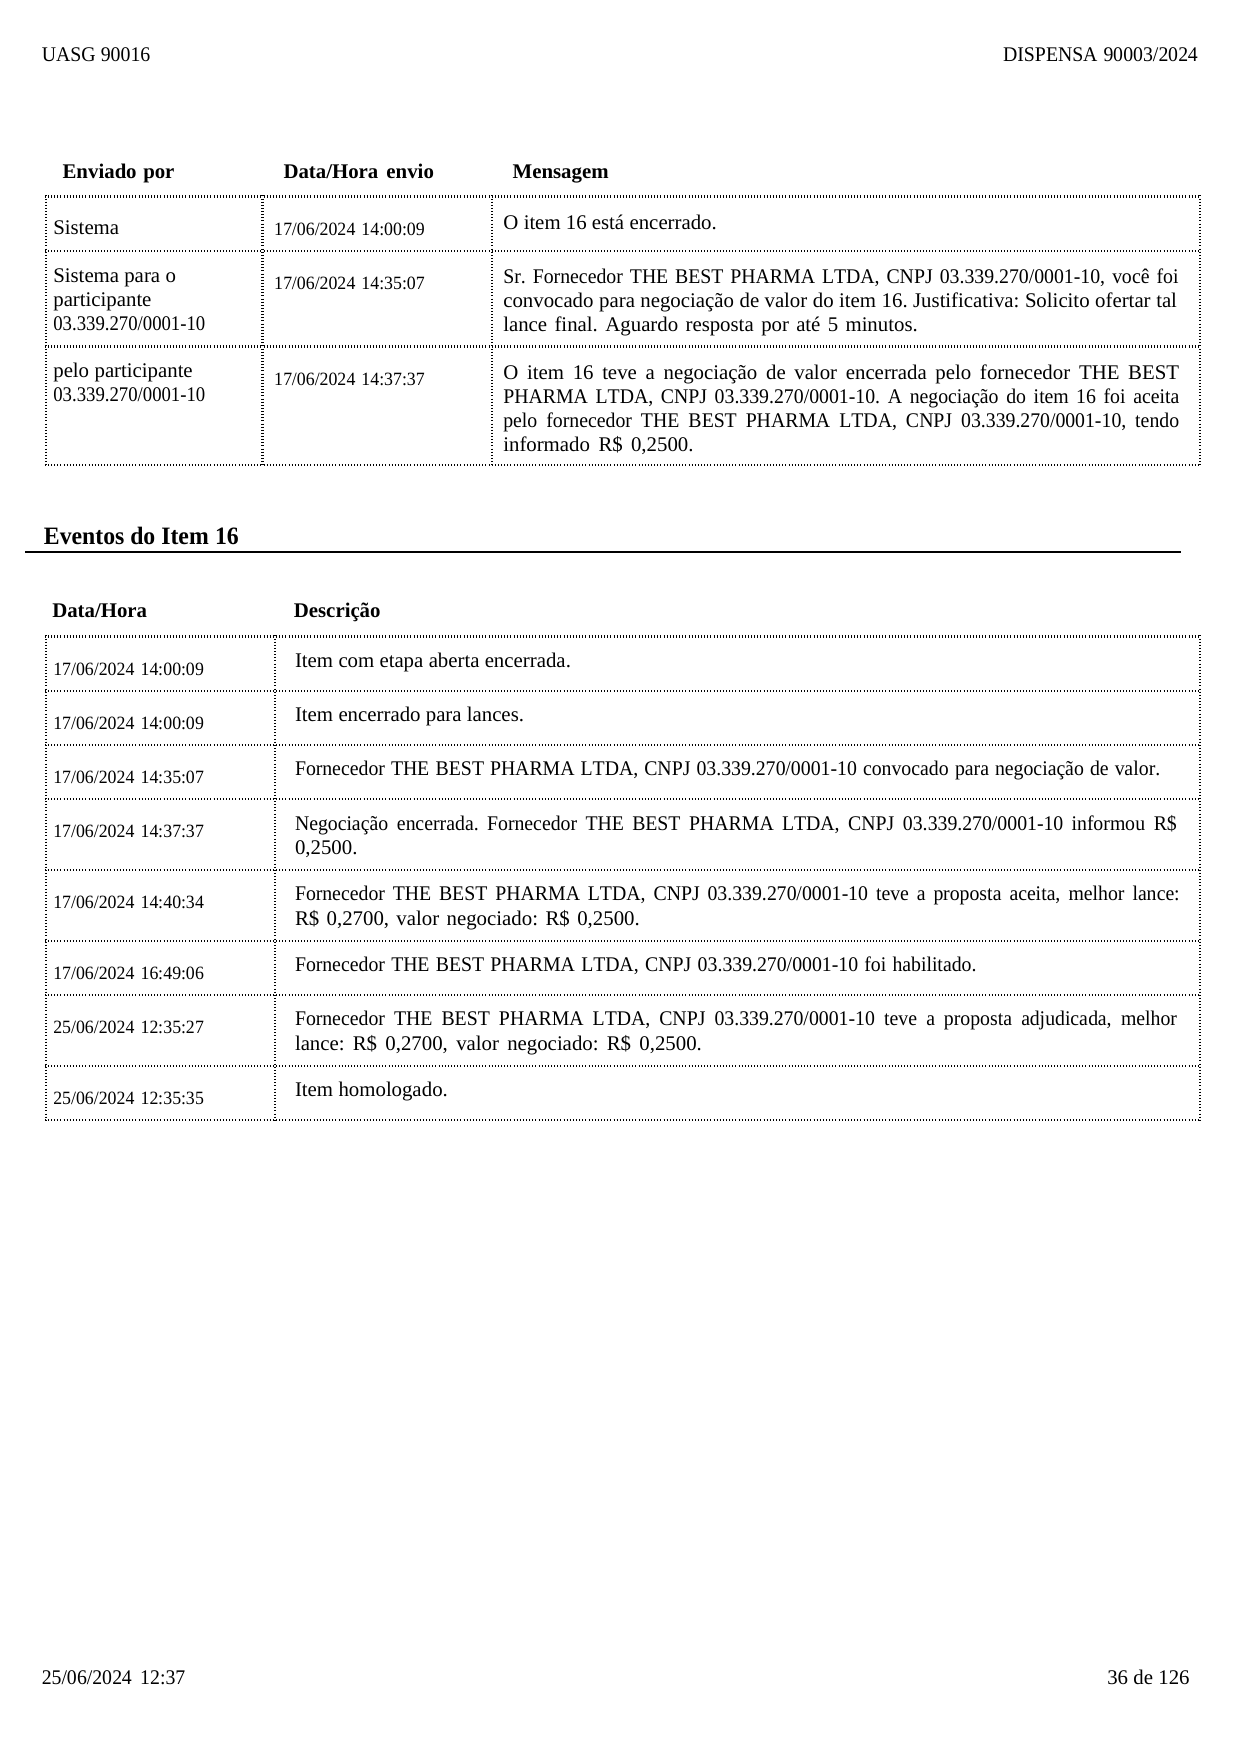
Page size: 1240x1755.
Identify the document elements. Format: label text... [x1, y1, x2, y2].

table_cell 17/06/2024 14:37:37 [263, 345, 492, 464]
table_header O item 16 está encerrado. [492, 195, 1200, 249]
table_cell Fornecedor THE BEST PHARMA LTDA, CNPJ 03.339.270/0001-10 teve a proposta aceita, melhor lance: R$ 0,2700, valor negociado: R$ 0,2500. [275, 869, 1200, 939]
table_cell O item 16 teve a negociação de valor encerrada pelo fornecedor THE BEST PHARMA LTDA, CNPJ 03.339.270/0001-10. A negociação do item 16 foi aceita pelo fornecedor THE BEST PHARMA LTDA, CNPJ 03.339.270/0001-10, tendo informado R$ 0,2500. [492, 345, 1200, 464]
table_cell 17/06/2024 14:37:37 [46, 798, 275, 869]
table_cell 17/06/2024 14:40:34 [46, 869, 275, 939]
table_cell Sistema para o participante 03.339.270/0001-10 [46, 250, 262, 345]
table_cell 17/06/2024 14:00:09 [46, 690, 275, 744]
table_header 17/06/2024 14:00:09 [263, 195, 492, 249]
table_cell Item homologado. [275, 1065, 1200, 1119]
text Enviado por Data/Hora envio Mensagem [62, 159, 1212, 183]
table_header 17/06/2024 14:00:09 [46, 635, 275, 689]
table_cell Negociação encerrada. Fornecedor THE BEST PHARMA LTDA, CNPJ 03.339.270/0001-10 informou R$ 0,2500. [275, 798, 1200, 869]
subtitle Eventos do Item 16 [44, 521, 1212, 549]
table_cell 17/06/2024 14:35:07 [46, 744, 275, 798]
table_header Item com etapa aberta encerrada. [275, 635, 1200, 689]
table_cell Fornecedor THE BEST PHARMA LTDA, CNPJ 03.339.270/0001-10 foi habilitado. [275, 940, 1200, 994]
table_cell 17/06/2024 14:35:07 [263, 250, 492, 345]
table_cell 25/06/2024 12:35:27 [46, 994, 275, 1064]
table_cell pelo participante 03.339.270/0001-10 [46, 345, 262, 464]
table_cell Fornecedor THE BEST PHARMA LTDA, CNPJ 03.339.270/0001-10 convocado para negociação de valor. [275, 744, 1200, 798]
table_cell Sr. Fornecedor THE BEST PHARMA LTDA, CNPJ 03.339.270/0001-10, você foi convocado para negociação de valor do item 16. Justificativa: Solicito ofertar tal lance final. Aguardo resposta por até 5 minutos. [492, 250, 1200, 345]
text Data/Hora Descrição [52, 598, 1212, 622]
table_header Sistema [46, 195, 262, 249]
table_cell Fornecedor THE BEST PHARMA LTDA, CNPJ 03.339.270/0001-10 teve a proposta adjudicada, melhor lance: R$ 0,2700, valor negociado: R$ 0,2500. [275, 994, 1200, 1064]
table_cell Item encerrado para lances. [275, 690, 1200, 744]
table_cell 17/06/2024 16:49:06 [46, 940, 275, 994]
table_cell 25/06/2024 12:35:35 [46, 1065, 275, 1119]
